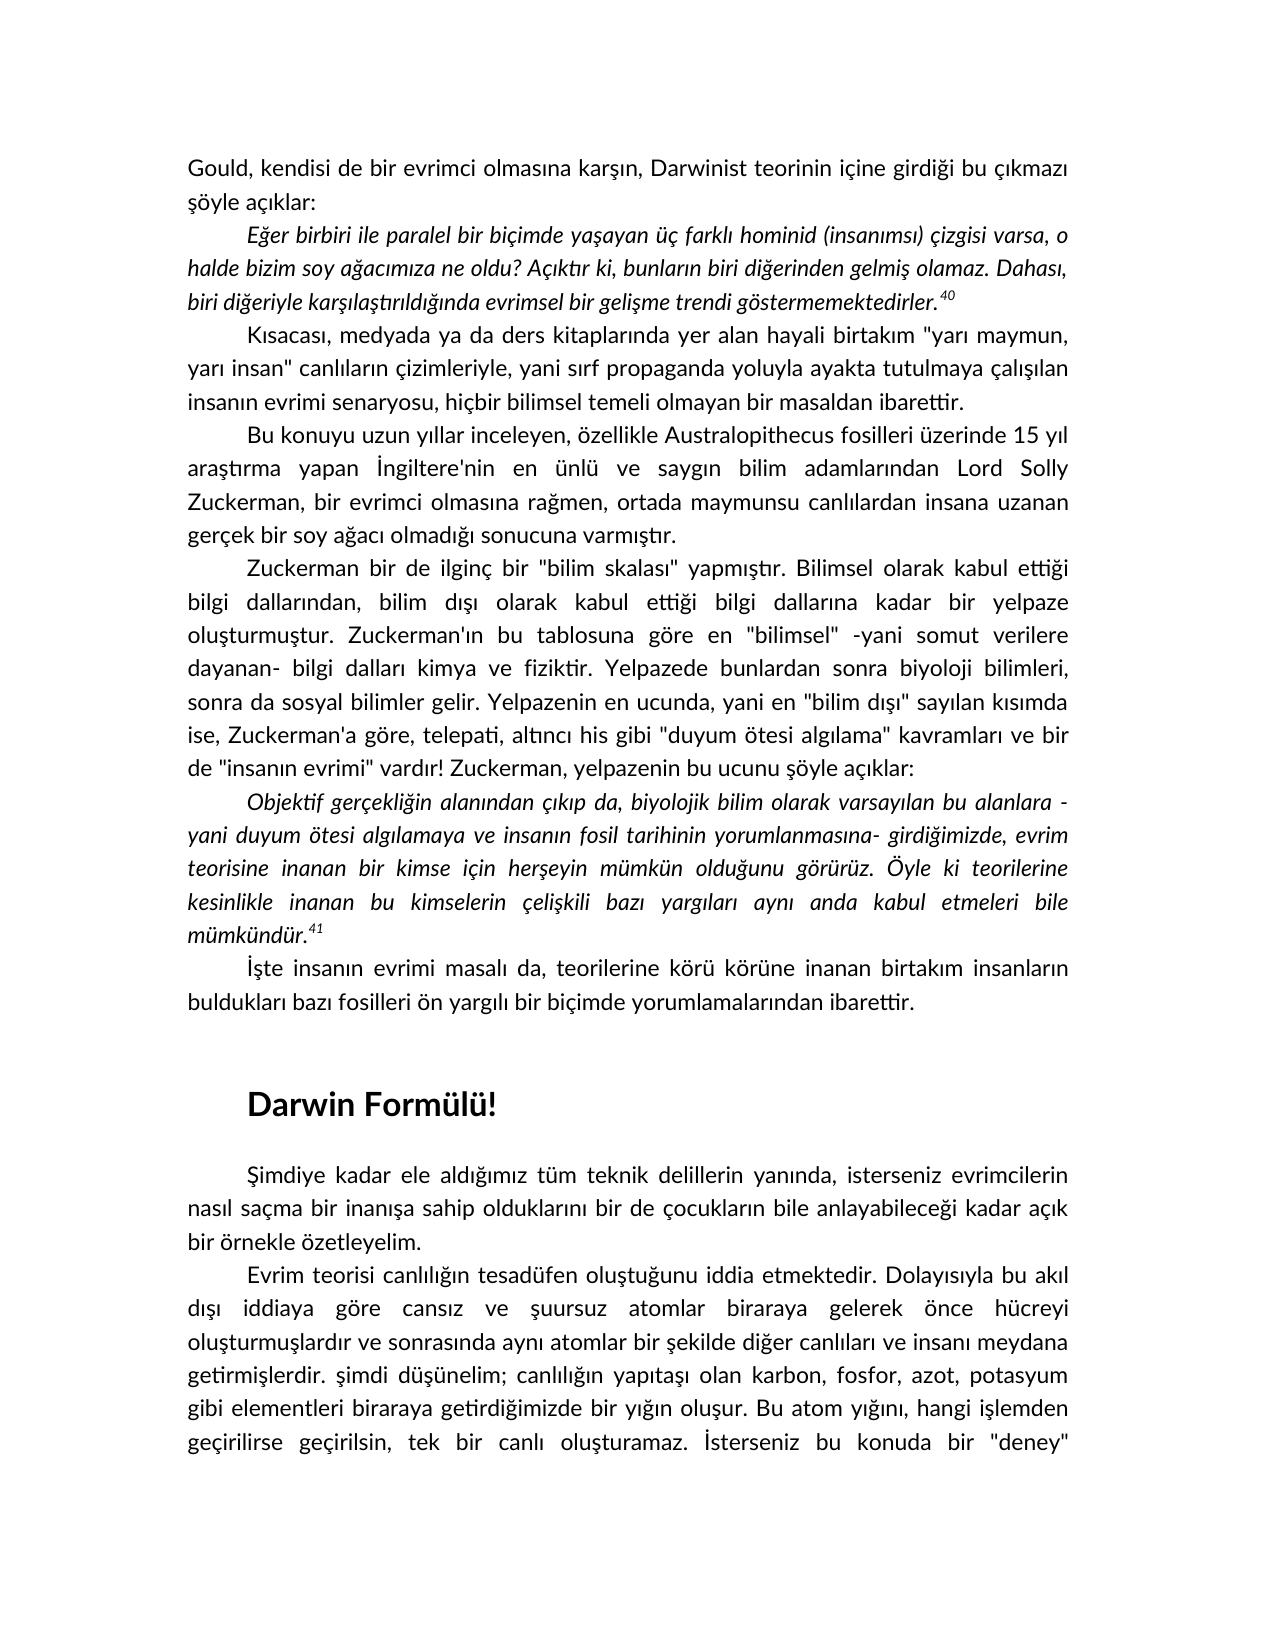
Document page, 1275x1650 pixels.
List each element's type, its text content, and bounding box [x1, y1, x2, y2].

subtitle Darwin Formülü! [187, 1083, 1070, 1123]
text Eğer birbiri ile paralel bir biçimde yaşayan üç farklı hominid (insanımsı) çizgisi varsa, o halde bizim soy ağacımıza ne oldu? Açıktır ki, bunların biri diğerinden gelmiş olamaz. Dahası, biri diğeriyle karşılaştırıldığında evrimsel bir gelişme trendi göstermemektedirler.40 [187, 217, 1070, 317]
text Şimdiye kadar ele aldığımız tüm teknik delillerin yanında, isterseniz evrimcilerin nasıl saçma bir inanışa sahip olduklarını bir de çocukların bile anlayabileceği kadar açık bir örnekle özetleyelim. [187, 1157, 1070, 1257]
text Zuckerman bir de ilginç bir "bilim skalası" yapmıştır. Bilimsel olarak kabul ettiği bilgi dallarından, bilim dışı olarak kabul ettiği bilgi dallarına kadar bir yelpaze oluşturmuştur. Zuckerman'ın bu tablosuna göre en "bilimsel" -yani somut verilere dayanan- bilgi dalları kimya ve fiziktir. Yelpazede bunlardan sonra biyoloji bilimleri, sonra da sosyal bilimler gelir. Yelpazenin en ucunda, yani en "bilim dışı" sayılan kısımda ise, Zuckerman'a göre, telepati, altıncı his gibi "duyum ötesi algılama" kavramları ve bir de "insanın evrimi" vardır! Zuckerman, yelpazenin bu ucunu şöyle açıklar: [187, 550, 1070, 783]
text İşte insanın evrimi masalı da, teorilerine körü körüne inanan birtakım insanların buldukları bazı fosilleri ön yargılı bir biçimde yorumlamalarından ibarettir. [187, 950, 1070, 1017]
text Evrim teorisi canlılığın tesadüfen oluştuğunu iddia etmektedir. Dolayısıyla bu akıl dışı iddiaya göre cansız ve şuursuz atomlar biraraya gelerek önce hücreyi oluşturmuşlardır ve sonrasında aynı atomlar bir şekilde diğer canlıları ve insanı meydana getirmişlerdir. şimdi düşünelim; canlılığın yapıtaşı olan karbon, fosfor, azot, potasyum gibi elementleri biraraya getirdiğimizde bir yığın oluşur. Bu atom yığını, hangi işlemden geçirilirse geçirilsin, tek bir canlı oluşturamaz. İsterseniz bu konuda bir "deney" [187, 1257, 1070, 1457]
text Gould, kendisi de bir evrimci olmasına karşın, Darwinist teorinin içine girdiği bu çıkmazı şöyle açıklar: [187, 150, 1070, 217]
text Objektif gerçekliğin alanından çıkıp da, biyolojik bilim olarak varsayılan bu alanlara -yani duyum ötesi algılamaya ve insanın fosil tarihinin yorumlanmasına- girdiğimizde, evrim teorisine inanan bir kimse için herşeyin mümkün olduğunu görürüz. Öyle ki teorilerine kesinlikle inanan bu kimselerin çelişkili bazı yargıları aynı anda kabul etmeleri bile mümkündür.41 [187, 783, 1070, 950]
text Bu konuyu uzun yıllar inceleyen, özellikle Australopithecus fosilleri üzerinde 15 yıl araştırma yapan İngiltere'nin en ünlü ve saygın bilim adamlarından Lord Solly Zuckerman, bir evrimci olmasına rağmen, ortada maymunsu canlılardan insana uzanan gerçek bir soy ağacı olmadığı sonucuna varmıştır. [187, 417, 1070, 550]
text Kısacası, medyada ya da ders kitaplarında yer alan hayali birtakım "yarı maymun, yarı insan" canlıların çizimleriyle, yani sırf propaganda yoluyla ayakta tutulmaya çalışılan insanın evrimi senaryosu, hiçbir bilimsel temeli olmayan bir masaldan ibarettir. [187, 317, 1070, 417]
